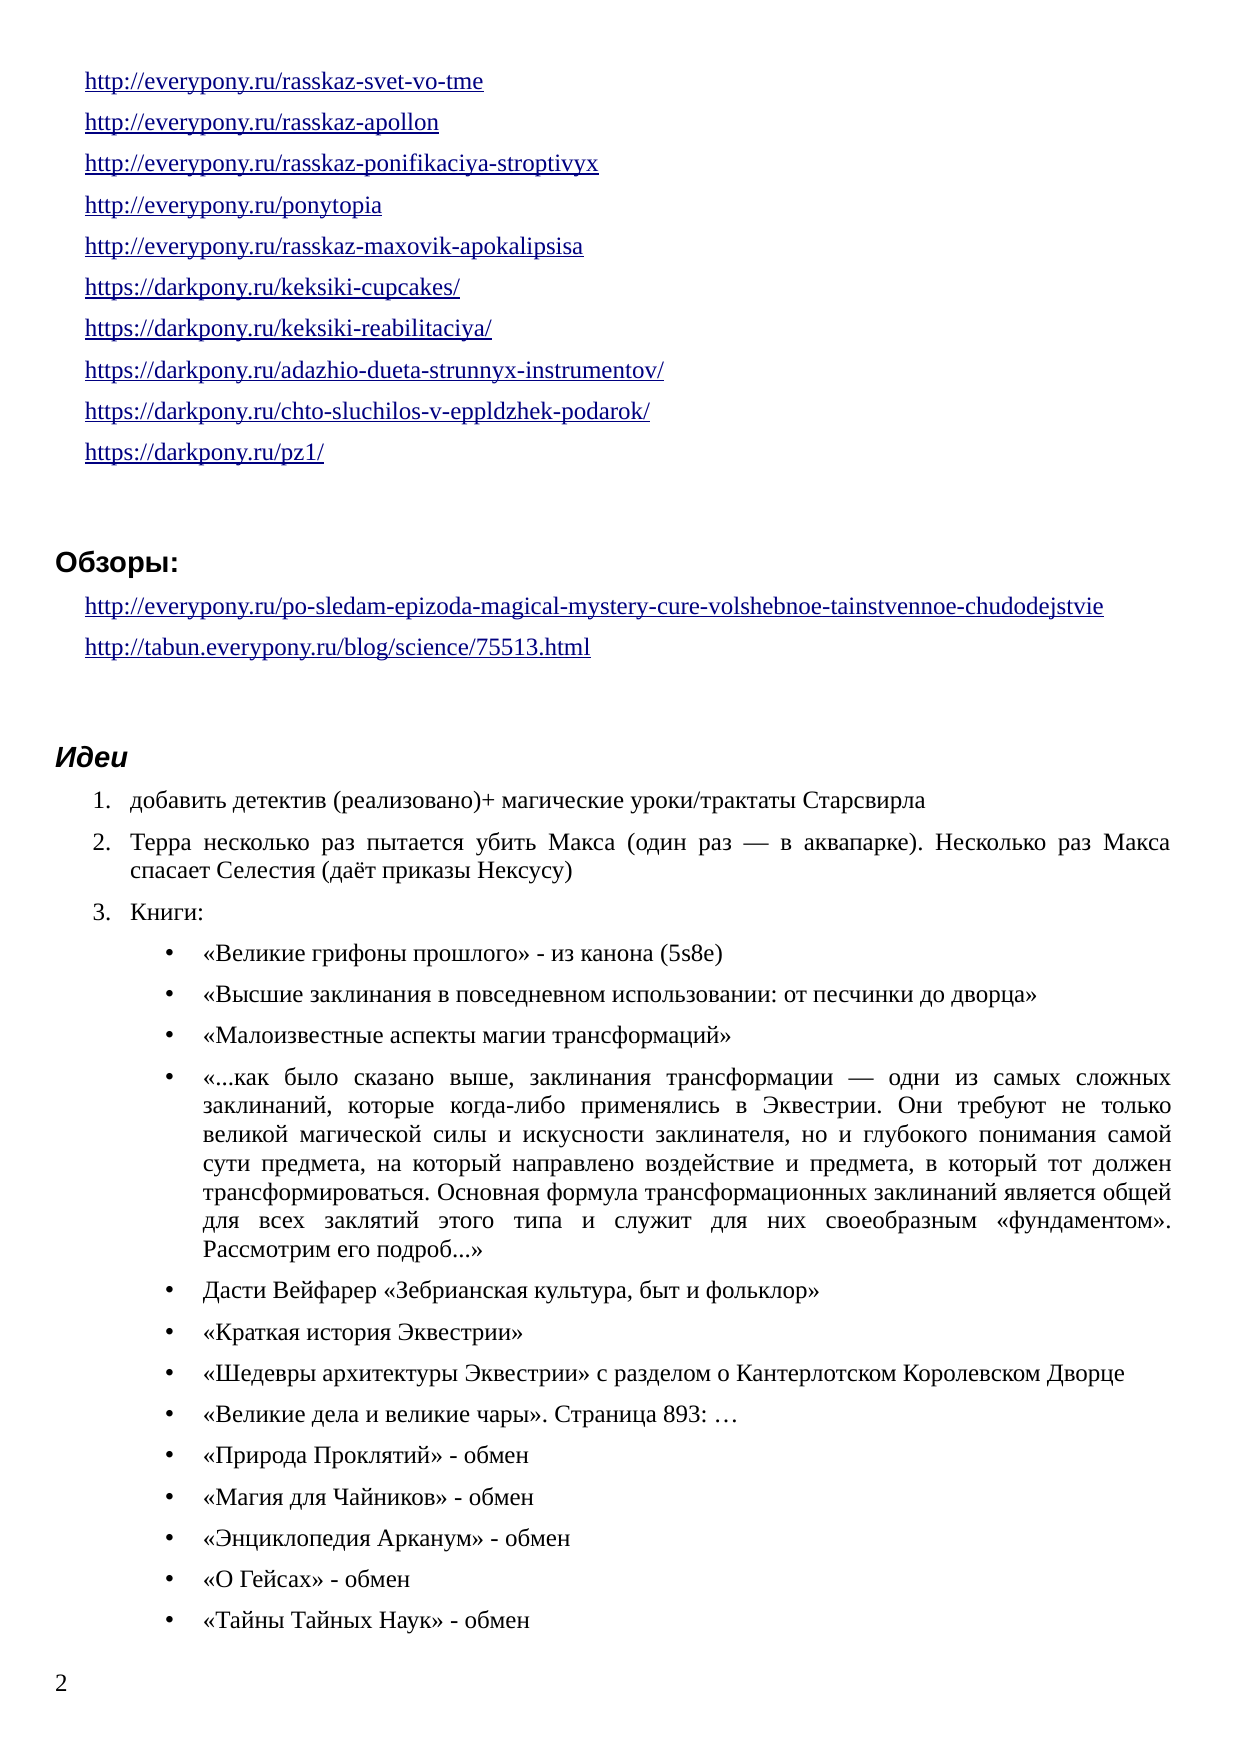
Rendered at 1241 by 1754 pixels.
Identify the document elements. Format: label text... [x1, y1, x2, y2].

text https://darkpony.ru/pz1/ [55, 437, 1172, 466]
list «Природа Проклятий» - обмен [165, 1441, 1172, 1469]
text https://darkpony.ru/keksiki-reabilitaciya/ [55, 313, 1172, 342]
subtitle Идеи [55, 739, 1172, 773]
list «Тайны Тайных Наук» - обмен [165, 1606, 1172, 1634]
text http://tabun.everypony.ru/blog/science/75513.html [55, 632, 1172, 661]
text https://darkpony.ru/chto-sluchilos-v-eppldzhek-podarok/ [55, 396, 1172, 425]
text http://everypony.ru/rasskaz-ponifikaciya-stroptivyx [55, 148, 1172, 177]
list Книги: [92, 897, 1172, 926]
list «Краткая история Эквестрии» [165, 1317, 1172, 1346]
text http://everypony.ru/po-sledam-epizoda-magical-mystery-cure-volshebnoe-tainstvennoe-chudodejstvie [55, 591, 1172, 619]
list «Малоизвестные аспекты магии трансформаций» [165, 1021, 1172, 1049]
list «...как было сказано выше, заклинания трансформации — одни из самых сложных заклинаний, которые когда-либо применялись в Эквестрии. Они требуют не только великой магической силы и искусности заклинателя, но и глубокого понимания самой сути предмета, на который направлено воздействие и предмета, в который тот должен трансформироваться. Основная формула трансформационных заклинаний является общей для всех заклятий этого типа и служит для них своеобразным «фундаментом». Рассмотрим его подроб...» [165, 1062, 1172, 1263]
list «Магия для Чайников» - обмен [165, 1482, 1172, 1511]
text http://everypony.ru/rasskaz-svet-vo-tme [55, 66, 1172, 95]
text https://darkpony.ru/adazhio-dueta-strunnyx-instrumentov/ [55, 355, 1172, 383]
list добавить детектив (реализовано)+ магические уроки/трактаты Старсвирла [92, 786, 1172, 814]
text http://everypony.ru/rasskaz-maxovik-apokalipsisa [55, 231, 1172, 260]
list «Великие дела и великие чары». Страница 893: … [165, 1399, 1172, 1428]
list Терра несколько раз пытается убить Макса (один раз — в аквапарке). Несколько раз Макса спасает Селестия (даёт приказы Нексусу) [92, 827, 1172, 884]
text http://everypony.ru/rasskaz-apollon [55, 107, 1172, 136]
list «Шедевры архитектуры Эквестрии» с разделом о Кантерлотском Королевском Дворце [165, 1358, 1172, 1387]
list Дасти Вейфарер «Зебрианская культура, быт и фольклор» [165, 1276, 1172, 1304]
text https://darkpony.ru/keksiki-cupcakes/ [55, 272, 1172, 301]
text http://everypony.ru/ponytopia [55, 190, 1172, 218]
list «Энциклопедия Арканум» - обмен [165, 1523, 1172, 1552]
subtitle Обзоры: [55, 545, 1172, 578]
list «Высшие заклинания в повседневном использовании: от песчинки до дворца» [165, 979, 1172, 1008]
list «О Гейсах» - обмен [165, 1564, 1172, 1593]
list «Великие грифоны прошлого» - из канона (5s8e) [165, 938, 1172, 967]
